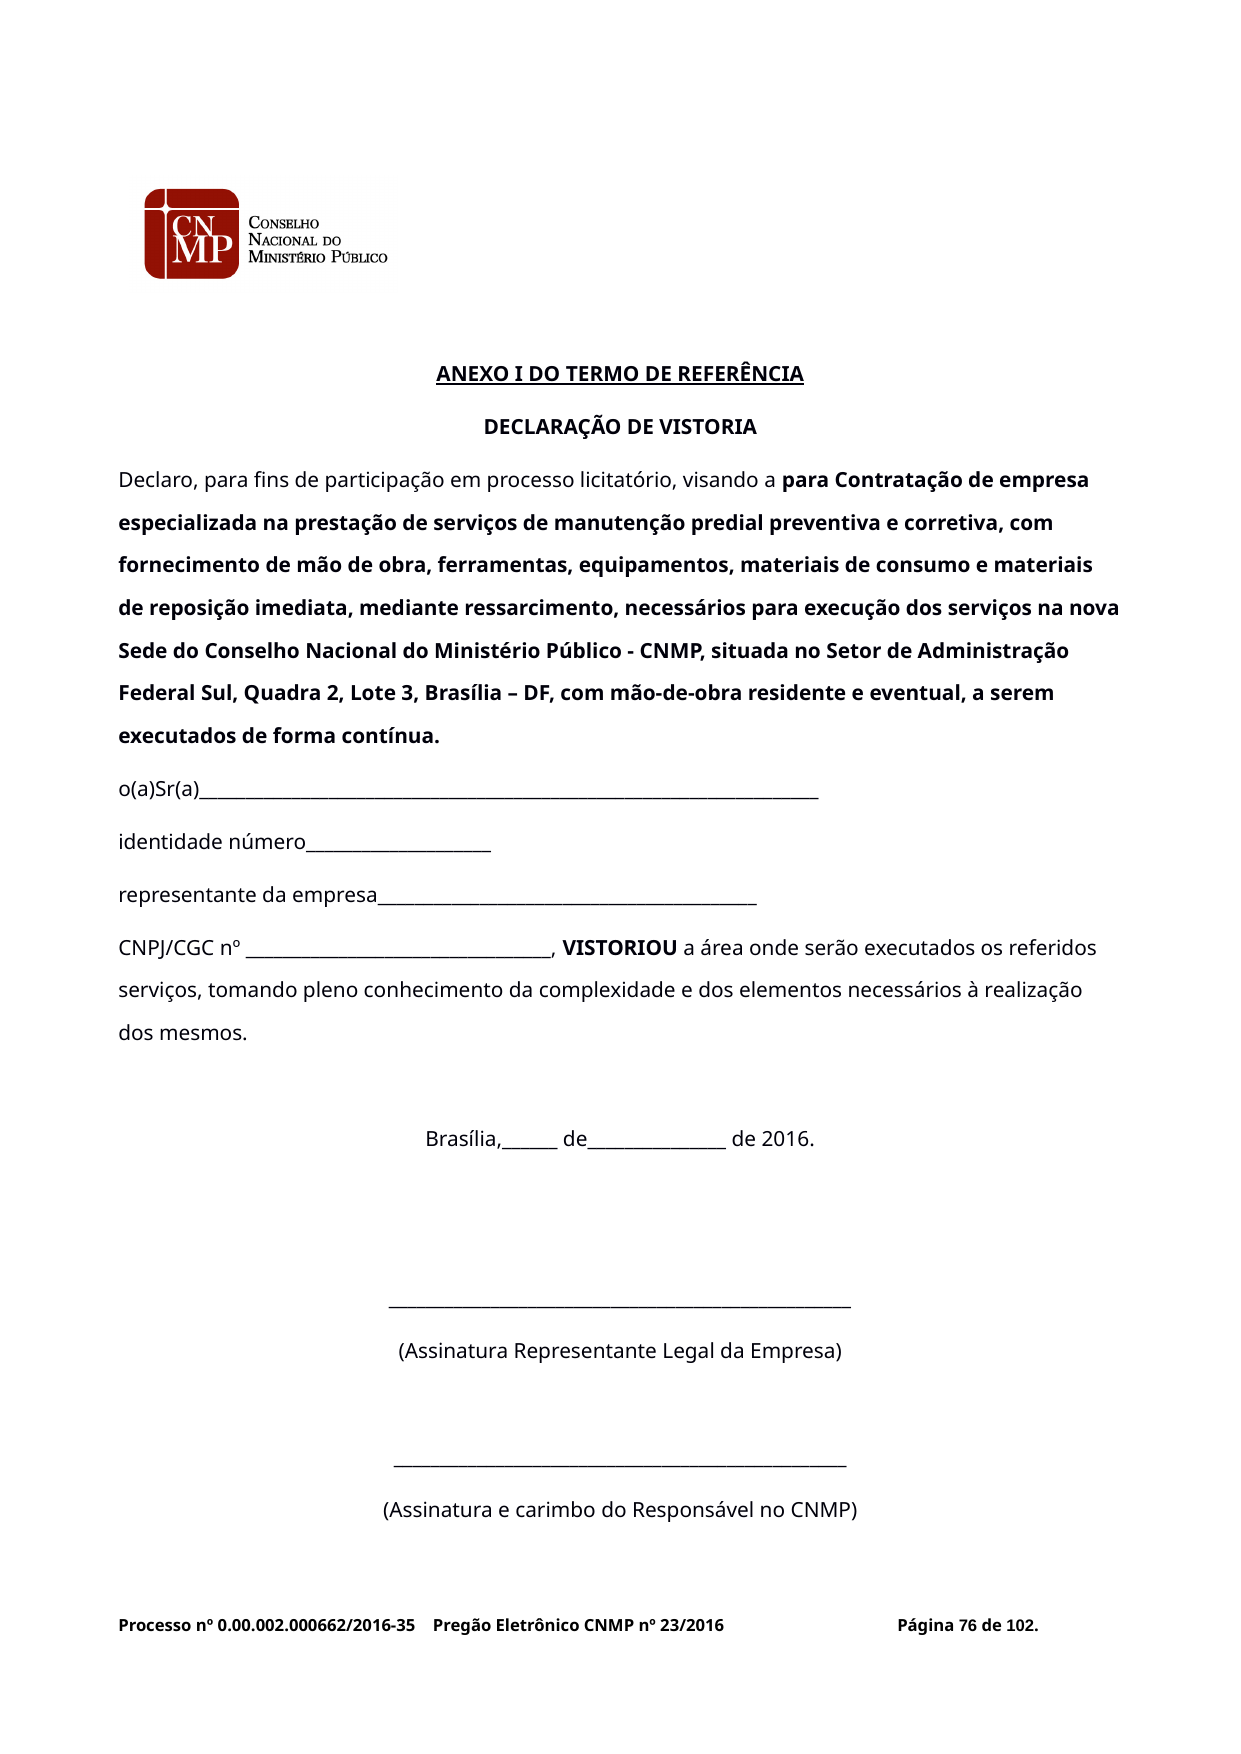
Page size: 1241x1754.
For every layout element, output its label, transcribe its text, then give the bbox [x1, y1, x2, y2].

text o(a)Sr(a)___________________________________________________________________ [118, 774, 1122, 802]
text Declaro, para fins de participação em processo licitatório, visando a para Contratação de empresa especializada na prestação de serviços de manutenção predial preventiva e corretiva, com fornecimento de mão de obra, ferramentas, equipamentos, materiais de consumo e materiais de reposição imediata, mediante ressarcimento, necessários para execução dos serviços na nova Sede do Conselho Nacional do Ministério Público - CNMP, situada no Setor de Administração Federal Sul, Quadra 2, Lote 3, Brasília – DF, com mão-de-obra residente e eventual, a serem executados de forma contínua. [118, 465, 1122, 749]
text representante da empresa_________________________________________ [118, 880, 1122, 908]
text ANEXO I DO TERMO DE REFERÊNCIA [118, 359, 1122, 388]
text _________________________________________________ [118, 1442, 1122, 1471]
text (Assinatura Representante Legal da Empresa) [118, 1336, 1122, 1365]
text identidade número____________________ [118, 827, 1122, 855]
text __________________________________________________ [118, 1283, 1122, 1312]
text Brasília,______ de_______________ de 2016. [118, 1124, 1122, 1153]
text CNPJ/CGC nº _________________________________, VISTORIOU a área onde serão executados os referidos serviços, tomando pleno conhecimento da complexidade e dos elementos necessários à realização dos mesmos. [118, 933, 1122, 1047]
picture [128, 175, 398, 293]
text DECLARAÇÃO DE VISTORIA [118, 412, 1122, 441]
text (Assinatura e carimbo do Responsável no CNMP) [118, 1495, 1122, 1524]
